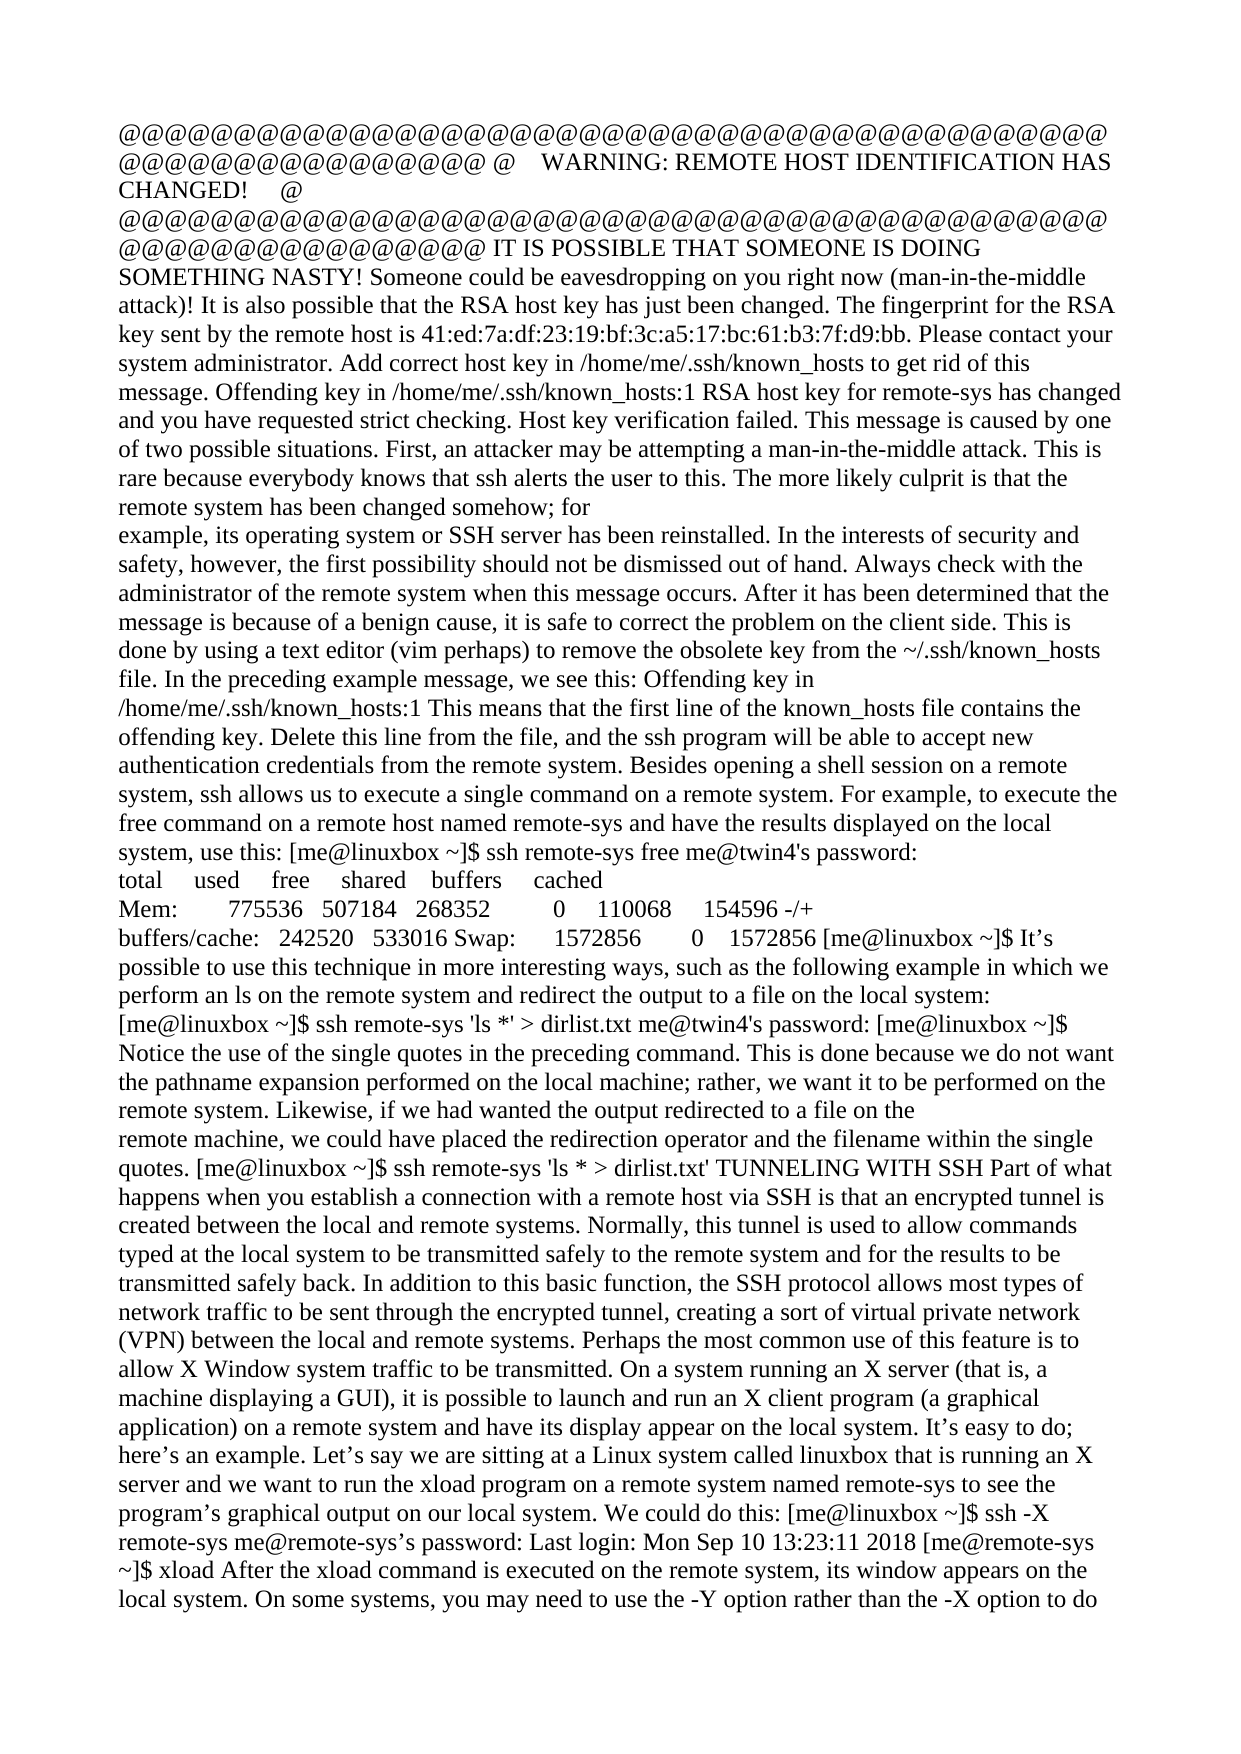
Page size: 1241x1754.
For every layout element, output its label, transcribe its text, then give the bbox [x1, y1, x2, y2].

text example, its operating system or SSH server has been reinstalled. In the interests of security and safety, however, the first possibility should not be dismissed out of hand. Always check with the administrator of the remote system when this message occurs. After it has been determined that the message is because of a benign cause, it is safe to correct the problem on the client side. This is done by using a text editor (vim perhaps) to remove the obsolete key from the ~/.ssh/known_hosts file. In the preceding example message, we see this: Offending key in /home/me/.ssh/known_hosts:1 This means that the first line of the known_hosts file contains the offending key. Delete this line from the file, and the ssh program will be able to accept new authentication credentials from the remote system. Besides opening a shell session on a remote system, ssh allows us to execute a single command on a remote system. For example, to execute the free command on a remote host named remote-sys and have the results displayed on the local system, use this: [me@linuxbox ~]$ ssh remote-sys free me@twin4's password: total used free shared buffers cached Mem: 775536 507184 268352 0 110068 154596 -/+ buffers/cache: 242520 533016 Swap: 1572856 0 1572856 [me@linuxbox ~]$ It’s possible to use this technique in more interesting ways, such as the following example in which we perform an ls on the remote system and redirect the output to a file on the local system: [me@linuxbox ~]$ ssh remote-sys 'ls *' > dirlist.txt me@twin4's password: [me@linuxbox ~]$ Notice the use of the single quotes in the preceding command. This is done because we do not want the pathname expansion performed on the local machine; rather, we want it to be performed on the remote system. Likewise, if we had wanted the output redirected to a file on the [118, 521, 1122, 1124]
text @@@@@@@@@@@@@@@@@@@@@@@@@@@@@@@@@@@@@@@@@@@@@@@@@@@@@@@@@@@ @ WARNING: REMOTE HOST IDENTIFICATION HAS CHANGED! @ @@@@@@@@@@@@@@@@@@@@@@@@@@@@@@@@@@@@@@@@@@@@@@@@@@@@@@@@@@@ IT IS POSSIBLE THAT SOMEONE IS DOING SOMETHING NASTY! Someone could be eavesdropping on you right now (man-in-the-middle attack)! It is also possible that the RSA host key has just been changed. The fingerprint for the RSA key sent by the remote host is 41:ed:7a:df:23:19:bf:3c:a5:17:bc:61:b3:7f:d9:bb. Please contact your system administrator. Add correct host key in /home/me/.ssh/known_hosts to get rid of this message. Offending key in /home/me/.ssh/known_hosts:1 RSA host key for remote-sys has changed and you have requested strict checking. Host key verification failed. This message is caused by one of two possible situations. First, an attacker may be attempting a man-in-the-middle attack. This is rare because everybody knows that ssh alerts the user to this. The more likely culprit is that the remote system has been changed somehow; for [118, 118, 1122, 521]
text remote machine, we could have placed the redirection operator and the filename within the single quotes. [me@linuxbox ~]$ ssh remote-sys 'ls * > dirlist.txt' TUNNELING WITH SSH Part of what happens when you establish a connection with a remote host via SSH is that an encrypted tunnel is created between the local and remote systems. Normally, this tunnel is used to allow commands typed at the local system to be transmitted safely to the remote system and for the results to be transmitted safely back. In addition to this basic function, the SSH protocol allows most types of network traffic to be sent through the encrypted tunnel, creating a sort of virtual private network (VPN) between the local and remote systems. Perhaps the most common use of this feature is to allow X Window system traffic to be transmitted. On a system running an X server (that is, a machine displaying a GUI), it is possible to launch and run an X client program (a graphical application) on a remote system and have its display appear on the local system. It’s easy to do; here’s an example. Let’s say we are sitting at a Linux system called linuxbox that is running an X server and we want to run the xload program on a remote system named remote-sys to see the program’s graphical output on our local system. We could do this: [me@linuxbox ~]$ ssh -X remote-sys me@remote-sys’s password: Last login: Mon Sep 10 13:23:11 2018 [me@remote-sys ~]$ xload After the xload command is executed on the remote system, its window appears on the local system. On some systems, you may need to use the -Y option rather than the -X option to do [118, 1124, 1122, 1613]
